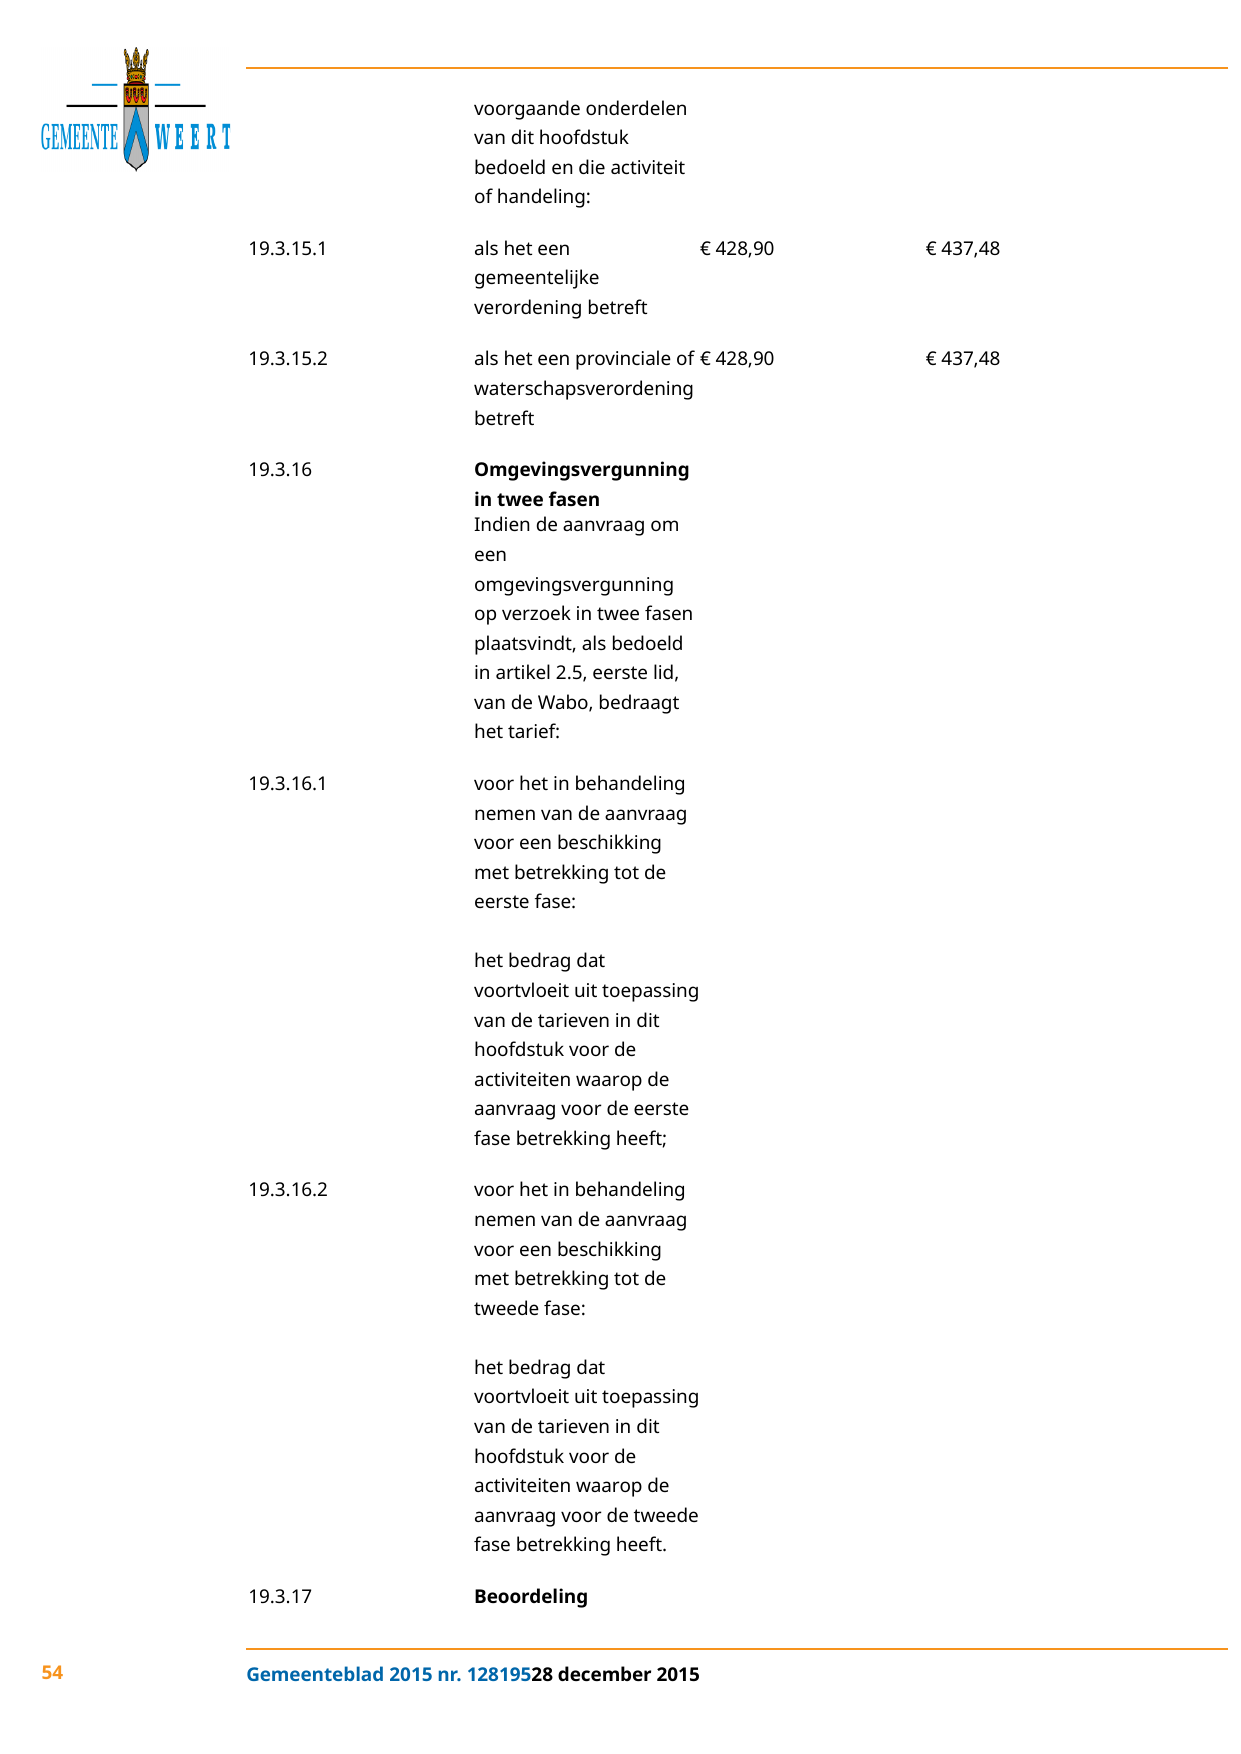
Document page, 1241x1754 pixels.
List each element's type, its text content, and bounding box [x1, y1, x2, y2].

table_cell [926, 431, 1152, 456]
table_cell [248, 95, 474, 209]
table_cell [700, 744, 926, 770]
table_cell [474, 431, 700, 456]
picture [41, 47, 231, 172]
table_cell 19.3.16 [248, 456, 474, 512]
table_cell [926, 209, 1152, 235]
table_cell [926, 456, 1152, 512]
table_cell als het een provinciale of waterschapsverordening betreft [474, 346, 700, 431]
table_cell [926, 1177, 1152, 1557]
table_cell [248, 431, 474, 456]
table_cell [700, 1583, 926, 1609]
table_cell € 437,48 [926, 346, 1152, 431]
table_cell [700, 512, 926, 744]
table_cell Indien de aanvraag om een omgevingsvergunning op verzoek in twee fasen plaatsvindt, als bedoeld in artikel 2.5, eerste lid, van de Wabo, bedraagt het tarief: [474, 512, 700, 744]
table_cell Omgevingsvergunning in twee fasen [474, 456, 700, 512]
table_cell als het een gemeentelijke verordening betreft [474, 235, 700, 320]
table_cell Beoordeling [474, 1583, 700, 1609]
table_cell [474, 744, 700, 770]
table_cell [700, 770, 926, 1151]
table_cell [926, 512, 1152, 744]
table_cell 19.3.16.2 [248, 1177, 474, 1557]
table_cell 19.3.15.2 [248, 346, 474, 431]
table_cell [248, 744, 474, 770]
table_cell [700, 320, 926, 346]
table_cell [926, 320, 1152, 346]
table_cell [926, 95, 1152, 209]
table_cell [700, 209, 926, 235]
table_cell 19.3.17 [248, 1583, 474, 1609]
table_cell 19.3.16.1 [248, 770, 474, 1151]
table_cell [248, 1151, 474, 1177]
table_cell [248, 209, 474, 235]
table_cell [700, 431, 926, 456]
table_cell [926, 744, 1152, 770]
table_cell € 428,90 [700, 346, 926, 431]
table_cell [474, 209, 700, 235]
table_cell [926, 770, 1152, 1151]
table_cell [248, 1557, 474, 1583]
table_cell voor het in behandeling nemen van de aanvraag voor een beschikking met betrekking tot de tweede fase: het bedrag dat voortvloeit uit toepassing van de tarieven in dit hoofdstuk voor de activiteiten waarop de aanvraag voor de tweede fase betrekking heeft. [474, 1177, 700, 1557]
table_cell [248, 320, 474, 346]
table_cell € 428,90 [700, 235, 926, 320]
table_cell voorgaande onderdelen van dit hoofdstuk bedoeld en die activiteit of handeling: [474, 95, 700, 209]
table_cell [700, 1557, 926, 1583]
table_cell [474, 1151, 700, 1177]
table_cell [474, 320, 700, 346]
table_cell [700, 1177, 926, 1557]
table_cell [700, 456, 926, 512]
table_cell 19.3.15.1 [248, 235, 474, 320]
table_cell [926, 1583, 1152, 1609]
table_cell € 437,48 [926, 235, 1152, 320]
table_cell [926, 1557, 1152, 1583]
table_cell voor het in behandeling nemen van de aanvraag voor een beschikking met betrekking tot de eerste fase: het bedrag dat voortvloeit uit toepassing van de tarieven in dit hoofdstuk voor de activiteiten waarop de aanvraag voor de eerste fase betrekking heeft; [474, 770, 700, 1151]
table_cell [474, 1557, 700, 1583]
table_cell [926, 1151, 1152, 1177]
table_cell [248, 512, 474, 744]
table_cell [700, 95, 926, 209]
table_cell [700, 1151, 926, 1177]
